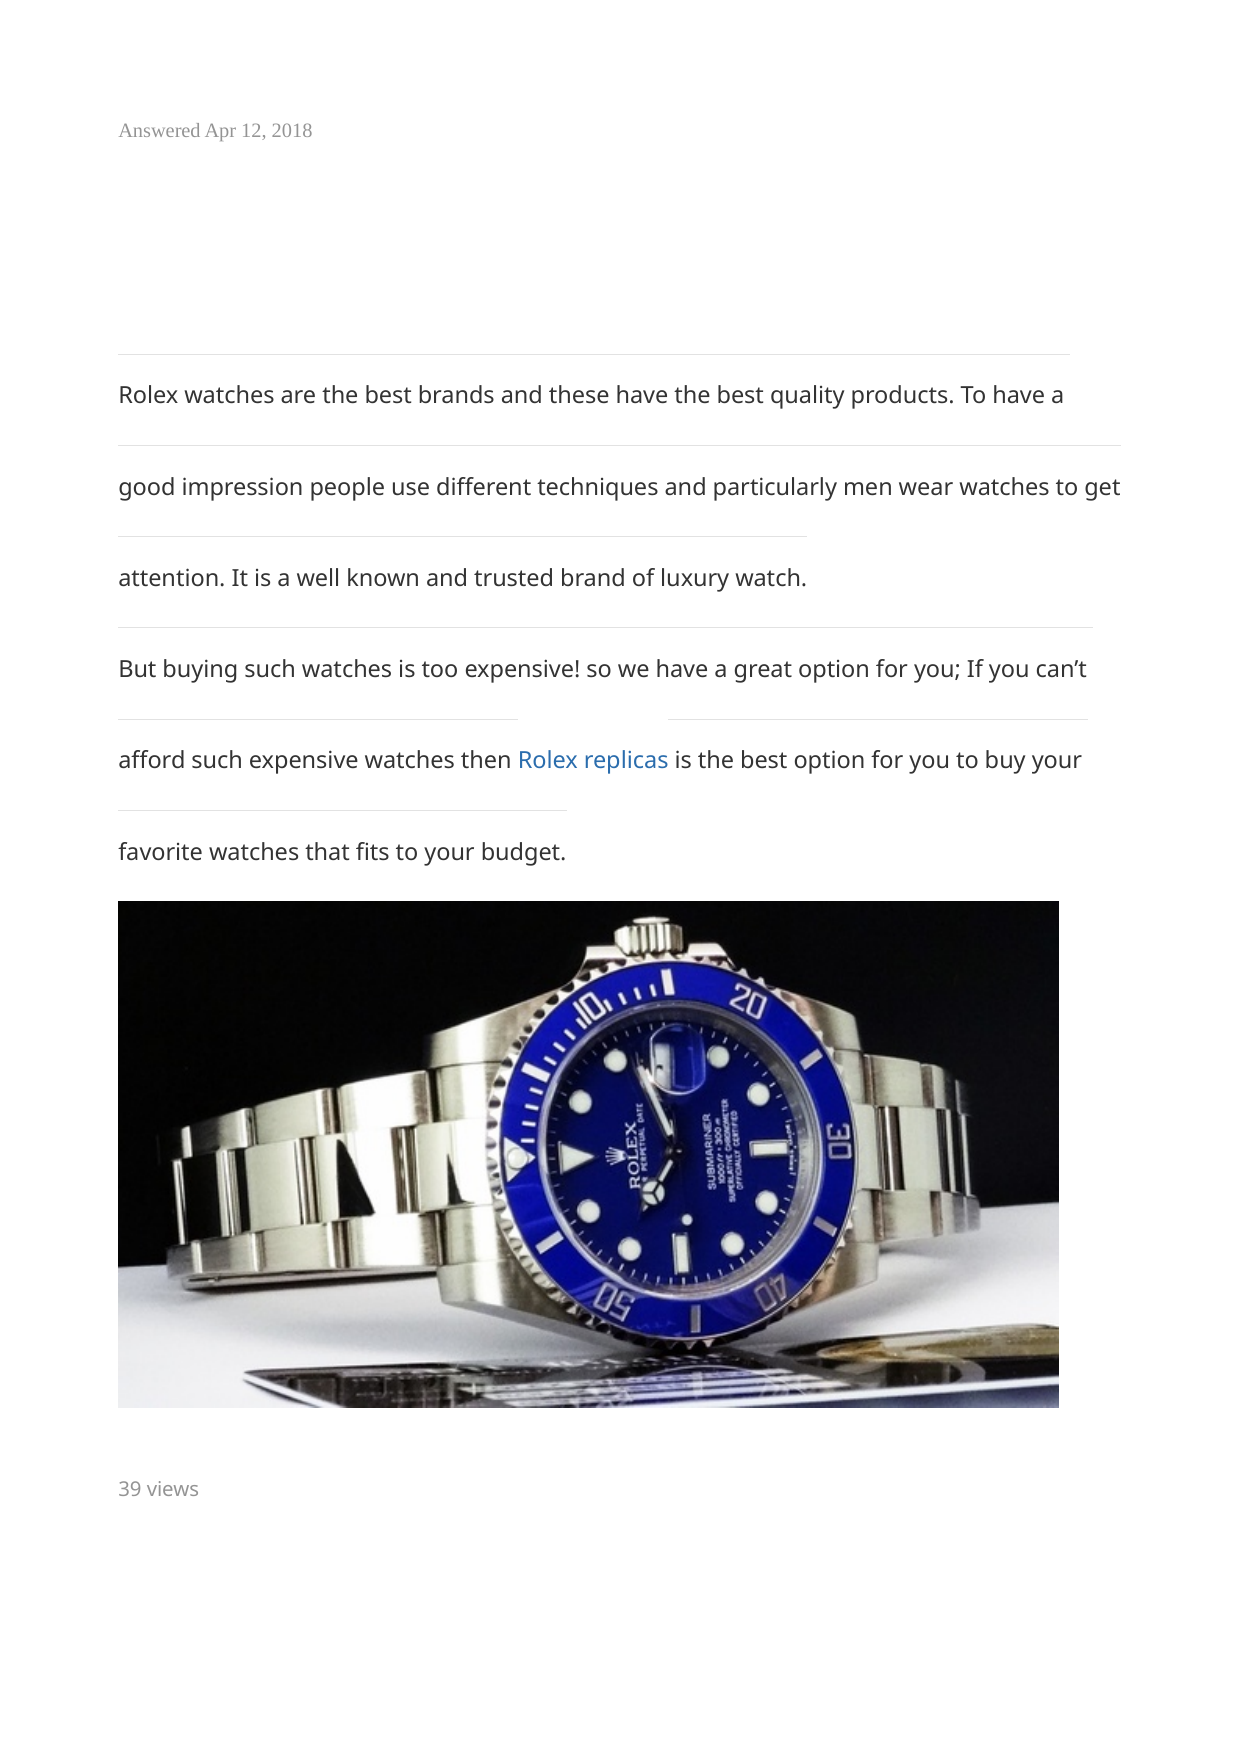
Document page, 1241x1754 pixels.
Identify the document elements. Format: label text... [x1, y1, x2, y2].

text Rolex watches are the best brands and these have the best quality products. To have a good impression people use different techniques and particularly men wear watches to get attention. It is a well known and trusted brand of luxury watch. [118, 353, 1122, 593]
text 39 views [118, 1475, 1122, 1502]
text Answered Apr 12, 2018 [118, 118, 1122, 141]
text But buying such watches is too expensive! so we have a great option for you; If you can’t afford such expensive watches then Rolex replicas is the best option for you to buy your favorite watches that fits to your budget. [118, 627, 1122, 867]
picture [118, 901, 1059, 1408]
